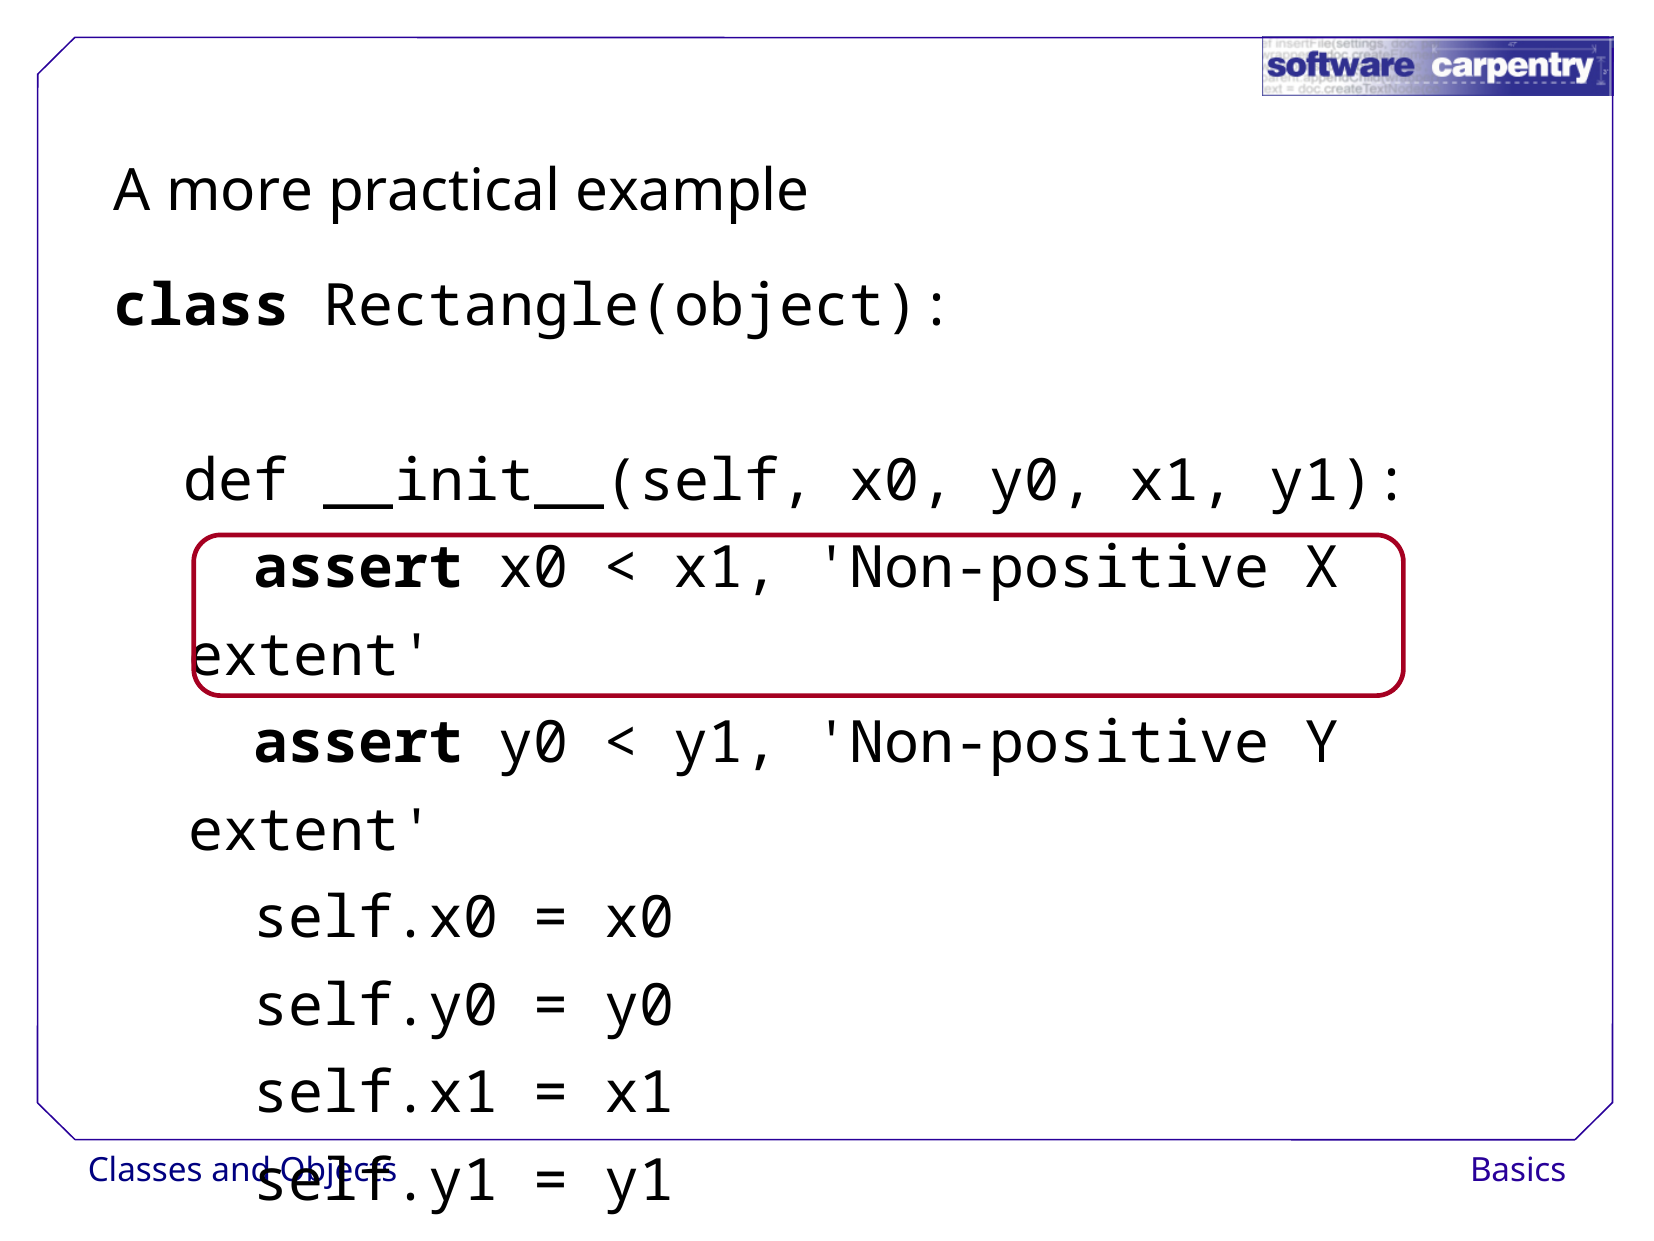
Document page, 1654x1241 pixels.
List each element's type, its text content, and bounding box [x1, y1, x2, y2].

text_box A more practical example [99, 109, 1517, 231]
picture [1262, 36, 1614, 96]
text_box class Rectangle(object): def __init__(self, x0, y0, x1, y1): assert x0 < x1, 'Non-positive X extent' assert y0 < y1, 'Non-positive Y extent' self.x0 = x0 self.y0 = y0 self.x1 = x1 self.y1 = y1 [99, 241, 1517, 1220]
